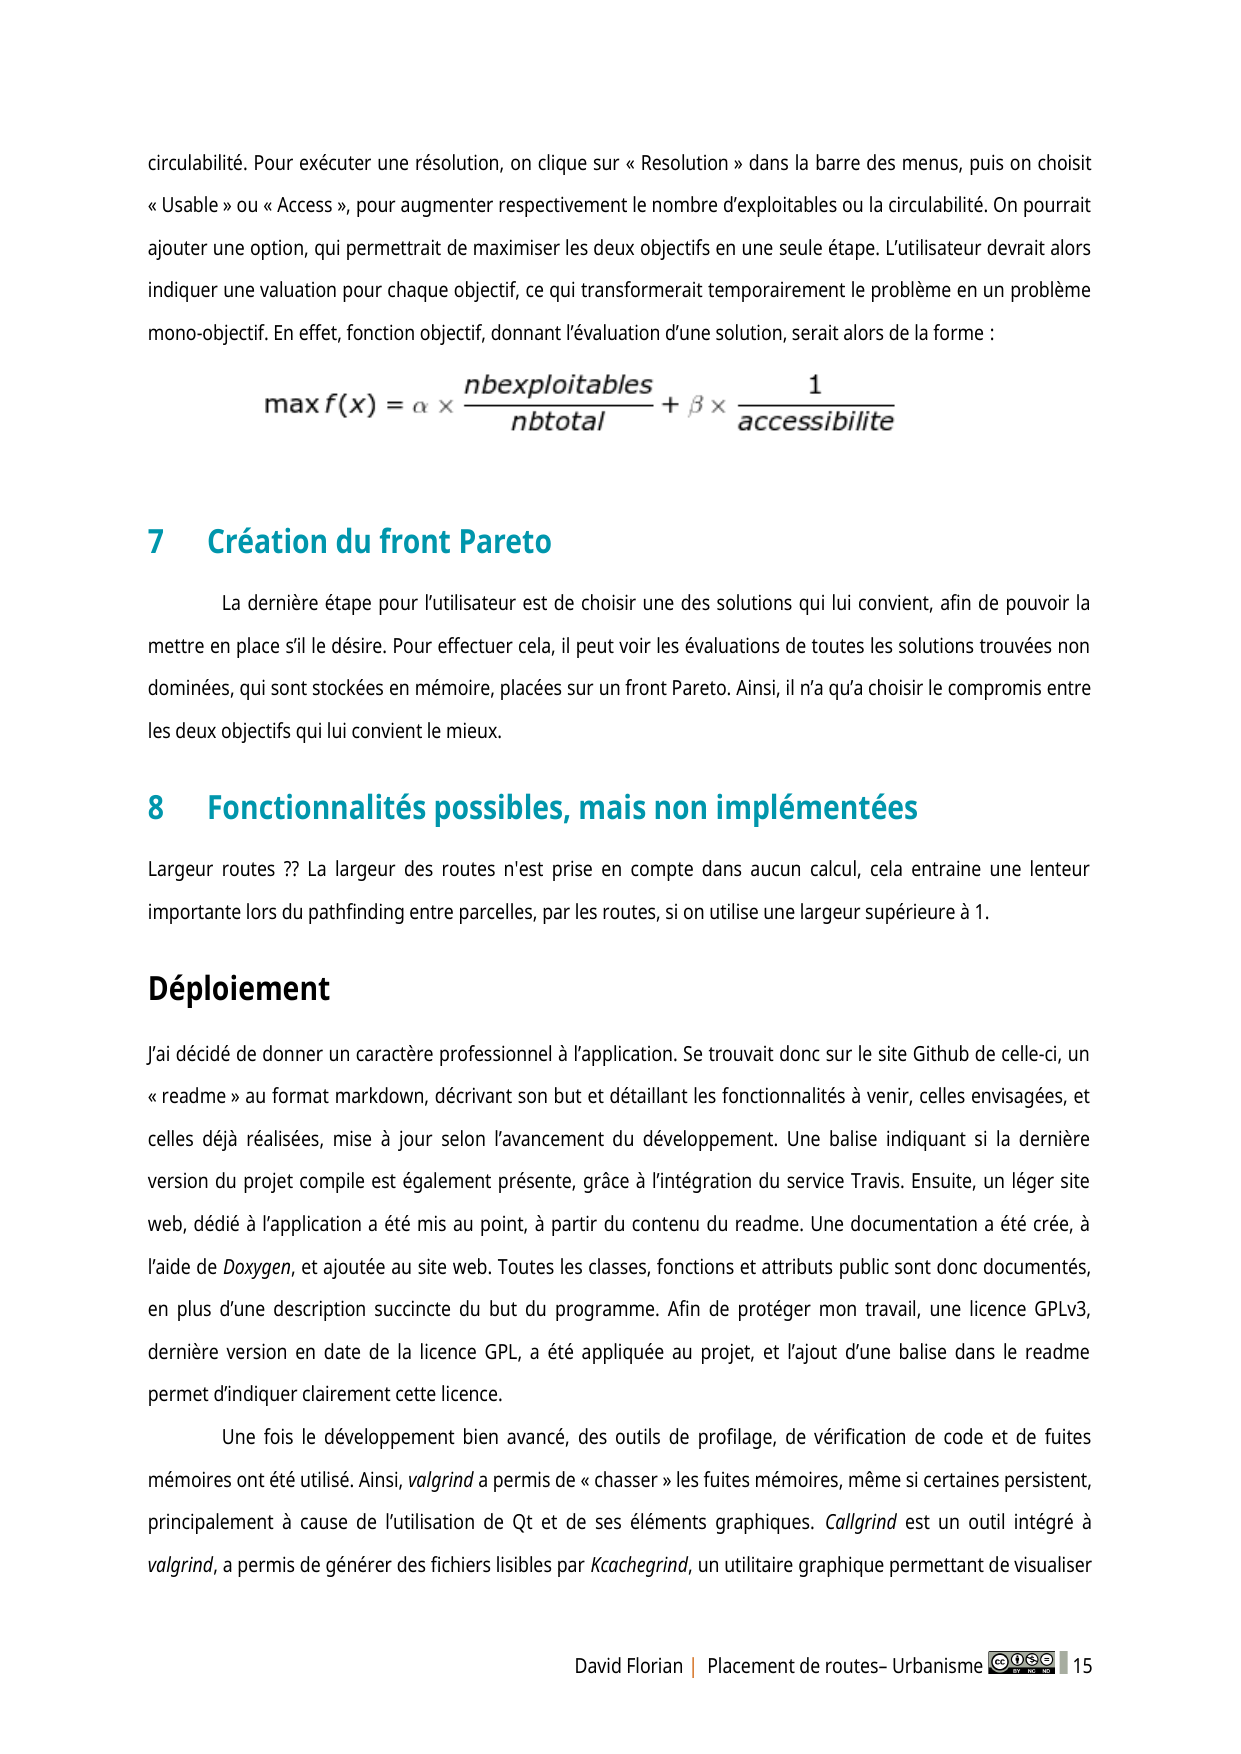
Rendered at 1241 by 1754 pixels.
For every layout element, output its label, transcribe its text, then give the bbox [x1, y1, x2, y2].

text La dernière étape pour l’utilisateur est de choisir une des solutions qui lui convient, afin de pouvoir la mettre en place s’il le désire. Pour effectuer cela, il peut voir les évaluations de toutes les solutions trouvées non dominées, qui sont stockées en mémoire, placées sur un front Pareto. Ainsi, il n’a qu’a choisir le compromis entre les deux objectifs qui lui convient le mieux. [148, 588, 1092, 744]
picture [1059, 1651, 1068, 1674]
picture [988, 1651, 1055, 1674]
text Largeur routes ?? La largeur des routes n'est prise en compte dans aucun calcul, cela entraine une lenteur importante lors du pathfinding entre parcelles, par les routes, si on utilise une largeur supérieure à 1. [148, 854, 1092, 925]
text circulabilité. Pour exécuter une résolution, on clique sur « Resolution » dans la barre des menus, puis on choisit « Usable » ou « Access », pour augmenter respectivement le nombre d’exploitables ou la circulabilité. On pourrait ajouter une option, qui permettrait de maximiser les deux objectifs en une seule étape. L’utilisateur devrait alors indiquer une valuation pour chaque objectif, ce qui transformerait temporairement le problème en un problème mono-objectif. En effet, fonction objectif, donnant l’évaluation d’une solution, serait alors de la forme : [148, 148, 1092, 347]
subtitle Déploiement [148, 964, 1092, 1010]
text Une fois le développement bien avancé, des outils de profilage, de vérification de code et de fuites mémoires ont été utilisé. Ainsi, valgrind a permis de « chasser » les fuites mémoires, même si certaines persistent, principalement à cause de l’utilisation de Qt et de ses éléments graphiques. Callgrind est un outil intégré à valgrind, a permis de générer des fichiers lisibles par Kcachegrind, un utilitaire graphique permettant de visualiser [148, 1422, 1092, 1578]
picture [264, 370, 898, 437]
text J’ai décidé de donner un caractère professionnel à l’application. Se trouvait donc sur le site Github de celle-ci, un « readme » au format markdown, décrivant son but et détaillant les fonctionnalités à venir, celles envisagées, et celles déjà réalisées, mise à jour selon l’avancement du développement. Une balise indiquant si la dernière version du projet compile est également présente, grâce à l’intégration du service Travis. Ensuite, un léger site web, dédié à l’application a été mis au point, à partir du contenu du readme. Une documentation a été crée, à l’aide de Doxygen, et ajoutée au site web. Toutes les classes, fonctions et attributs public sont donc documentés, en plus d’une description succincte du but du programme. Afin de protéger mon travail, une licence GPLv3, dernière version en date de la licence GPL, a été appliquée au projet, et l’ajout d’une balise dans le readme permet d’indiquer clairement cette licence. [148, 1039, 1092, 1408]
subtitle Fonctionnalités possibles, mais non implémentées [148, 784, 1092, 829]
subtitle Création du front Pareto [148, 518, 1092, 563]
